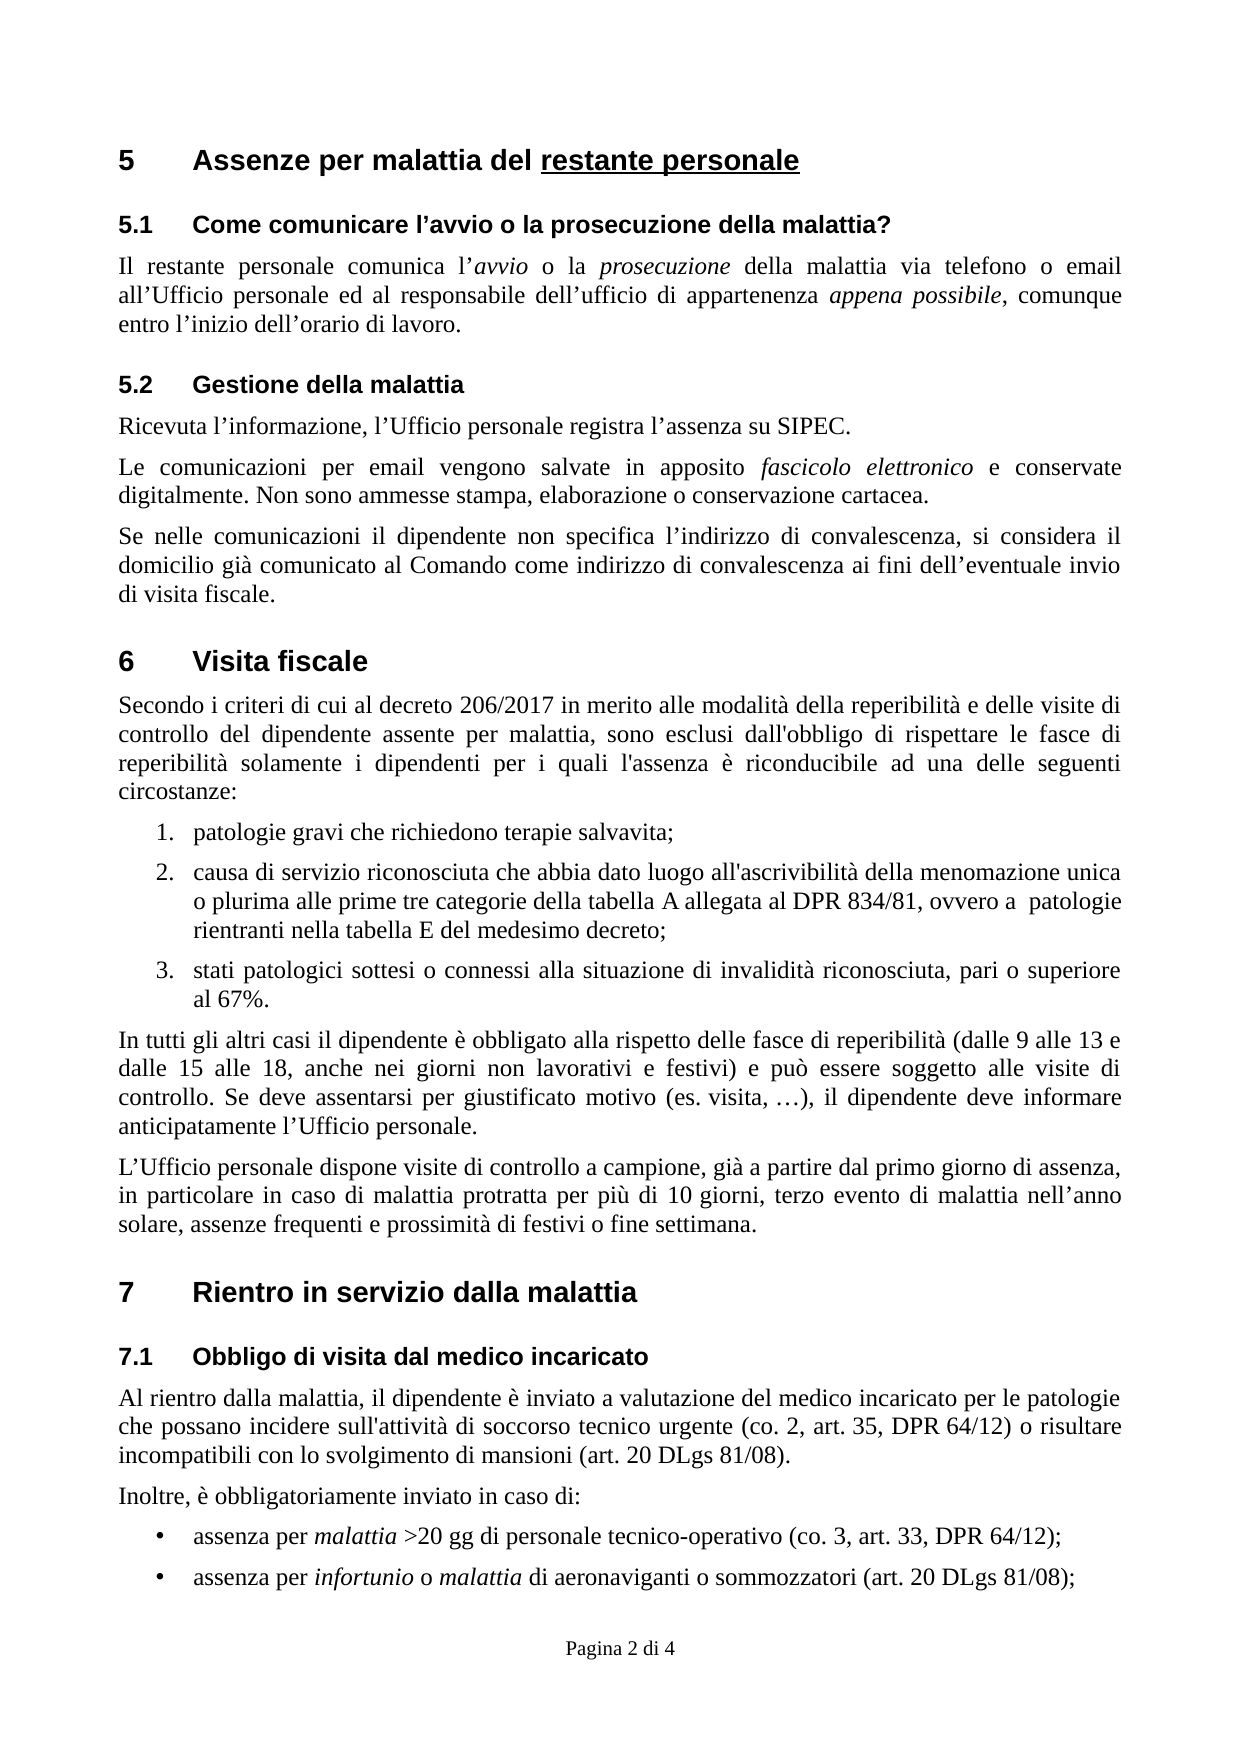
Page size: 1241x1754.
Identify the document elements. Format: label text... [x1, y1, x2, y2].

text Ricevuta l’informazione, l’Ufficio personale registra l’assenza su SIPEC. [118, 411, 1122, 440]
list assenza per malattia >20 gg di personale tecnico-operativo (co. 3, art. 33, DPR 64/12); [156, 1521, 1122, 1550]
subtitle Gestione della malattia [118, 370, 1122, 399]
subtitle Visita fiscale [118, 644, 1122, 678]
text Il restante personale comunica l’avvio o la prosecuzione della malattia via telefono o email all’Ufficio personale ed al responsabile dell’ufficio di appartenenza appena possibile, comunque entro l’inizio dell’orario di lavoro. [118, 251, 1122, 337]
subtitle Obbligo di visita dal medico incaricato [118, 1341, 1122, 1370]
text Al rientro dalla malattia, il dipendente è inviato a valutazione del medico incaricato per le patologie che possano incidere sull'attività di soccorso tecnico urgente (co. 2, art. 35, DPR 64/12) o risultare incompatibili con lo svolgimento di mansioni (art. 20 DLgs 81/08). [118, 1383, 1122, 1469]
text Inoltre, è obbligatoriamente inviato in caso di: [118, 1481, 1122, 1509]
subtitle Assenze per malattia del restante personale [118, 143, 1122, 177]
list assenza per infortunio o malattia di aeronaviganti o sommozzatori (art. 20 DLgs 81/08); [156, 1562, 1122, 1591]
text Le comunicazioni per email vengono salvate in apposito fascicolo elettronico e conservate digitalmente. Non sono ammesse stampa, elaborazione o conservazione cartacea. [118, 452, 1122, 509]
list causa di servizio riconosciuta che abbia dato luogo all'ascrivibilità della menomazione unica o plurima alle prime tre categorie della tabella A allegata al DPR 834/81, ovvero a patologie rientranti nella tabella E del medesimo decreto; [156, 857, 1122, 944]
list stati patologici sottesi o connessi alla situazione di invalidità riconosciuta, pari o superiore al 67%. [156, 956, 1122, 1013]
subtitle Rientro in servizio dalla malattia [118, 1274, 1122, 1308]
list patologie gravi che richiedono terapie salvavita; [156, 817, 1122, 846]
text L’Ufficio personale dispone visite di controllo a campione, già a partire dal primo giorno di assenza, in particolare in caso di malattia protratta per più di 10 giorni, terzo evento di malattia nell’anno solare, assenze frequenti e prossimità di festivi o fine settimana. [118, 1152, 1122, 1238]
text In tutti gli altri casi il dipendente è obbligato alla rispetto delle fasce di reperibilità (dalle 9 alle 13 e dalle 15 alle 18, anche nei giorni non lavorativi e festivi) e può essere soggetto alle visite di controllo. Se deve assentarsi per giustificato motivo (es. visita, …), il dipendente deve informare anticipatamente l’Ufficio personale. [118, 1025, 1122, 1140]
subtitle Come comunicare l’avvio o la prosecuzione della malattia? [118, 210, 1122, 239]
text Secondo i criteri di cui al decreto 206/2017 in merito alle modalità della reperibilità e delle visite di controllo del dipendente assente per malattia, sono esclusi dall'obbligo di rispettare le fasce di reperibilità solamente i dipendenti per i quali l'assenza è riconducibile ad una delle seguenti circostanze: [118, 690, 1122, 805]
text Se nelle comunicazioni il dipendente non specifica l’indirizzo di convalescenza, si considera il domicilio già comunicato al Comando come indirizzo di convalescenza ai fini dell’eventuale invio di visita fiscale. [118, 521, 1122, 607]
